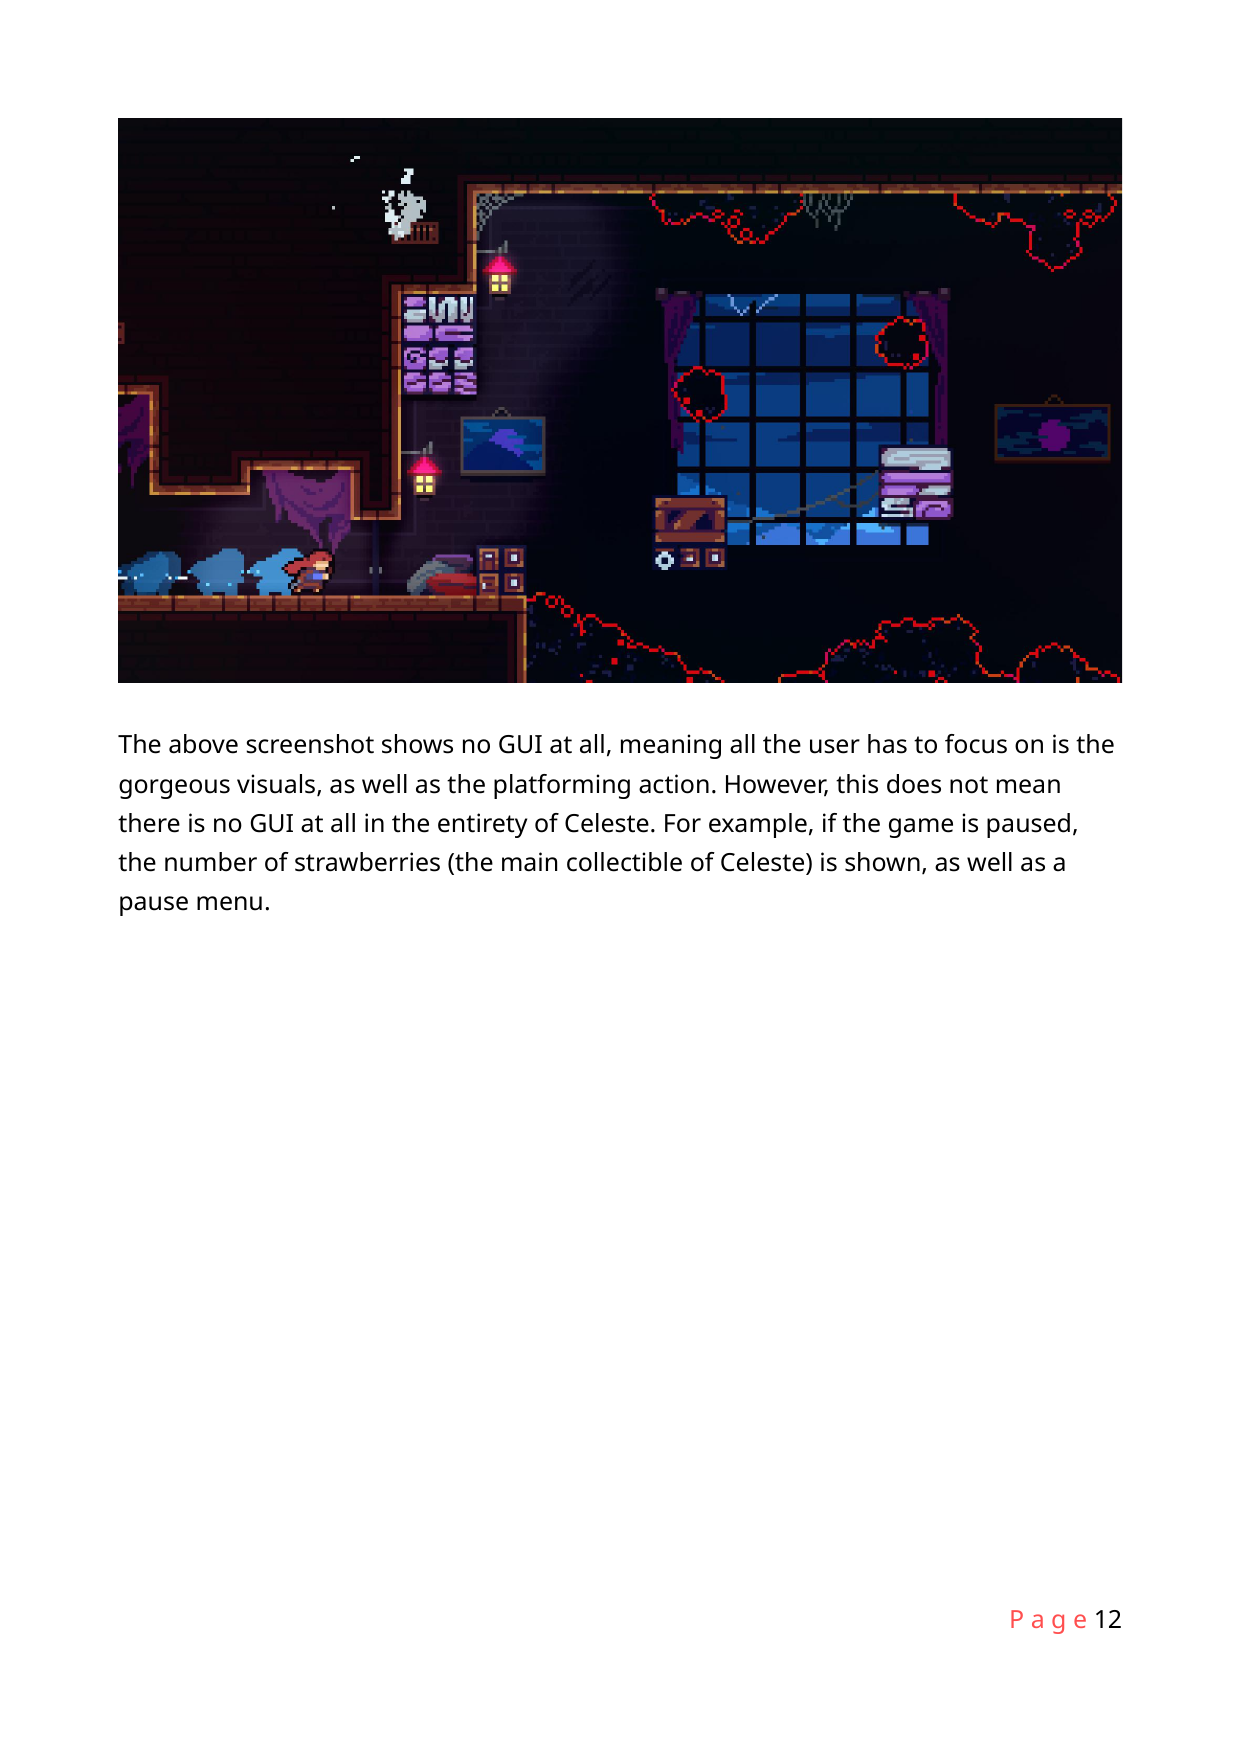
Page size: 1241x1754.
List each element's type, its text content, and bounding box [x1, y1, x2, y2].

picture [118, 118, 1123, 683]
text The above screenshot shows no GUI at all, meaning all the user has to focus on is the gorgeous visuals, as well as the platforming action. However, this does not mean there is no GUI at all in the entirety of Celeste. For example, if the game is paused, the number of strawberries (the main collectible of Celeste) is shown, as well as a pause menu. [118, 683, 1122, 918]
